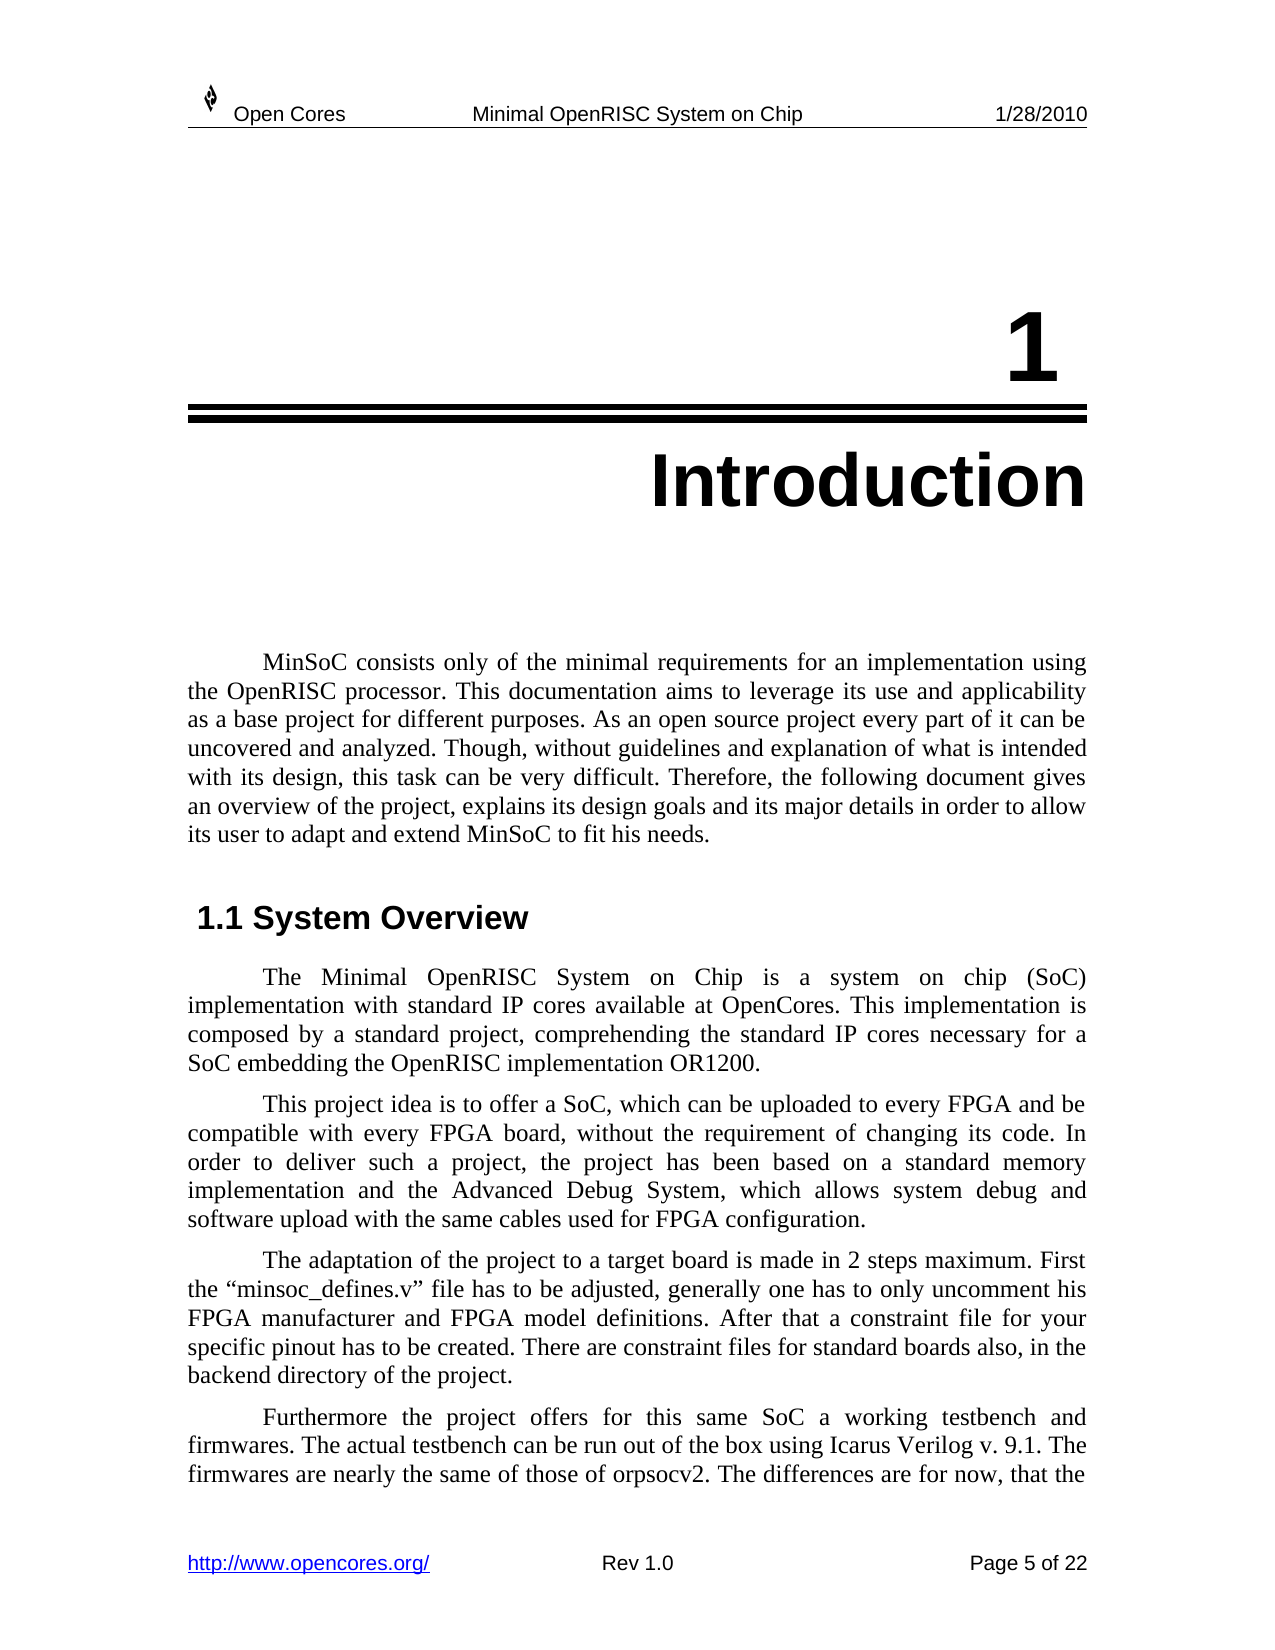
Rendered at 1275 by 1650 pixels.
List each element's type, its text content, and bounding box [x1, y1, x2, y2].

text Furthermore the project offers for this same SoC a working testbench and firmwares. The actual testbench can be run out of the box using Icarus Verilog v. 9.1. The firmwares are nearly the same of those of orpsocv2. The differences are for now, that the [187, 1402, 1087, 1488]
text The adaptation of the project to a target board is made in 2 steps maximum. First the “minsoc_defines.v” file has to be adjusted, generally one has to only uncomment his FPGA manufacturer and FPGA model definitions. After that a constraint file for your specific pinout has to be created. There are constraint files for standard boards also, in the backend directory of the project. [187, 1246, 1087, 1389]
text MinSoC consists only of the minimal requirements for an implementation using the OpenRISC processor. This documentation aims to leverage its use and applicability as a base project for different purposes. As an open source project every part of it can be uncovered and analyzed. Though, without guidelines and explanation of what is intended with its design, this task can be very difficult. Therefore, the following document gives an overview of the project, explains its design goals and its major details in order to allow its user to adapt and extend MinSoC to fit his needs. [187, 647, 1087, 848]
subtitle System Overview [187, 898, 1087, 937]
text This project idea is to offer a SoC, which can be uploaded to every FPGA and be compatible with every FPGA board, without the requirement of changing its code. In order to deliver such a project, the project has been based on a standard memory implementation and the Advanced Debug System, which allows system debug and software upload with the same cables used for FPGA configuration. [187, 1089, 1087, 1233]
subtitle Introduction [187, 436, 1087, 522]
text The Minimal OpenRISC System on Chip is a system on chip (SoC) implementation with standard IP cores available at OpenCores. This implementation is composed by a standard project, comprehending the standard IP cores necessary for a SoC embedding the OpenRISC implementation OR1200. [187, 962, 1087, 1077]
